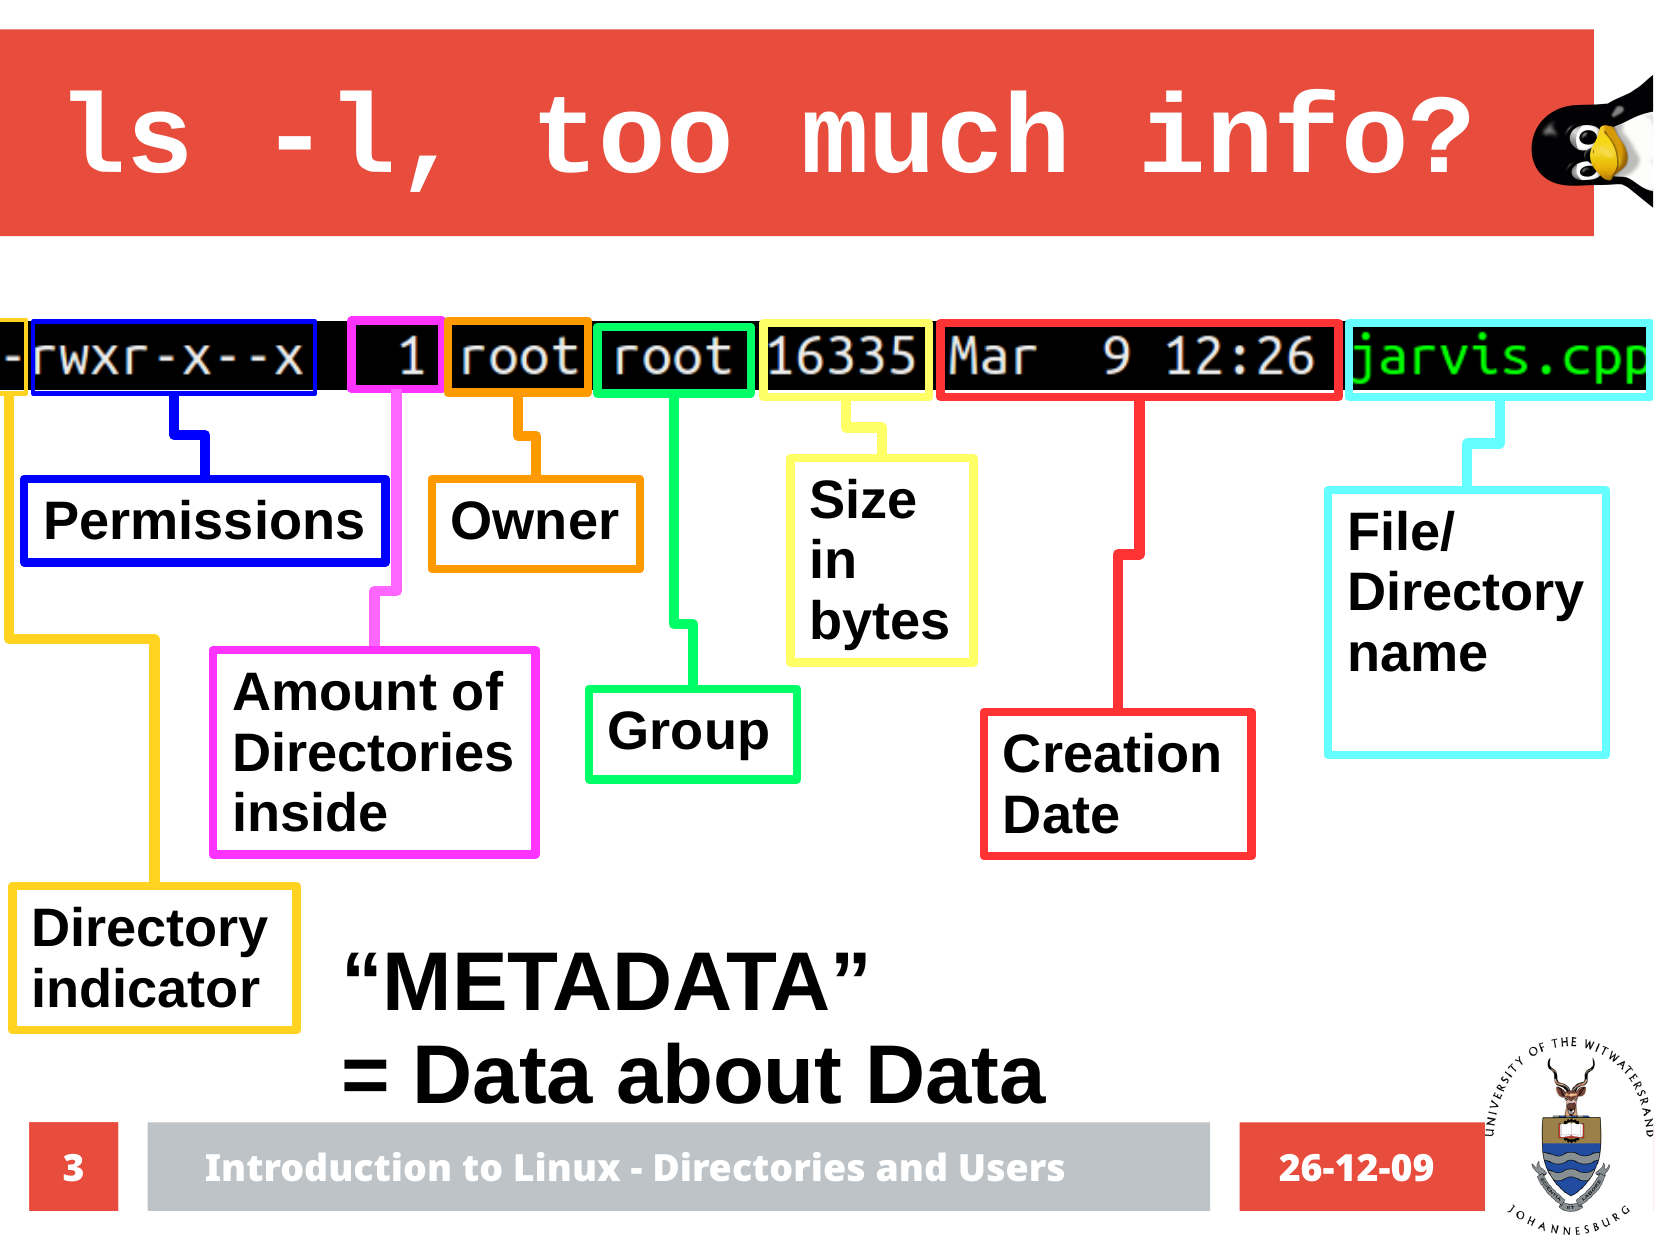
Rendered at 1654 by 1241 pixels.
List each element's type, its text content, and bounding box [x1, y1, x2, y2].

picture [592, 321, 759, 390]
picture [452, 325, 584, 388]
text_box Directory indicator [12, 886, 297, 1031]
picture [317, 321, 347, 390]
text_box “METADATA” = Data about Data [326, 928, 1101, 1129]
picture [0, 322, 24, 390]
picture [35, 324, 313, 390]
text_box File/ Directory name [1328, 489, 1606, 756]
picture [1485, 1037, 1654, 1235]
text_box Size in bytes [790, 457, 974, 663]
text_box Permissions [24, 478, 386, 563]
picture [1353, 327, 1646, 390]
text_box Group [588, 688, 798, 780]
picture [945, 327, 1334, 390]
picture [356, 325, 438, 385]
text_box Owner [431, 478, 640, 570]
text_box Creation Date [983, 712, 1252, 857]
picture [602, 331, 747, 389]
title ls -l, too much info? [58, 59, 1594, 207]
picture [768, 327, 925, 390]
text_box Amount of Directories inside [213, 650, 536, 855]
picture [1514, 23, 1654, 276]
